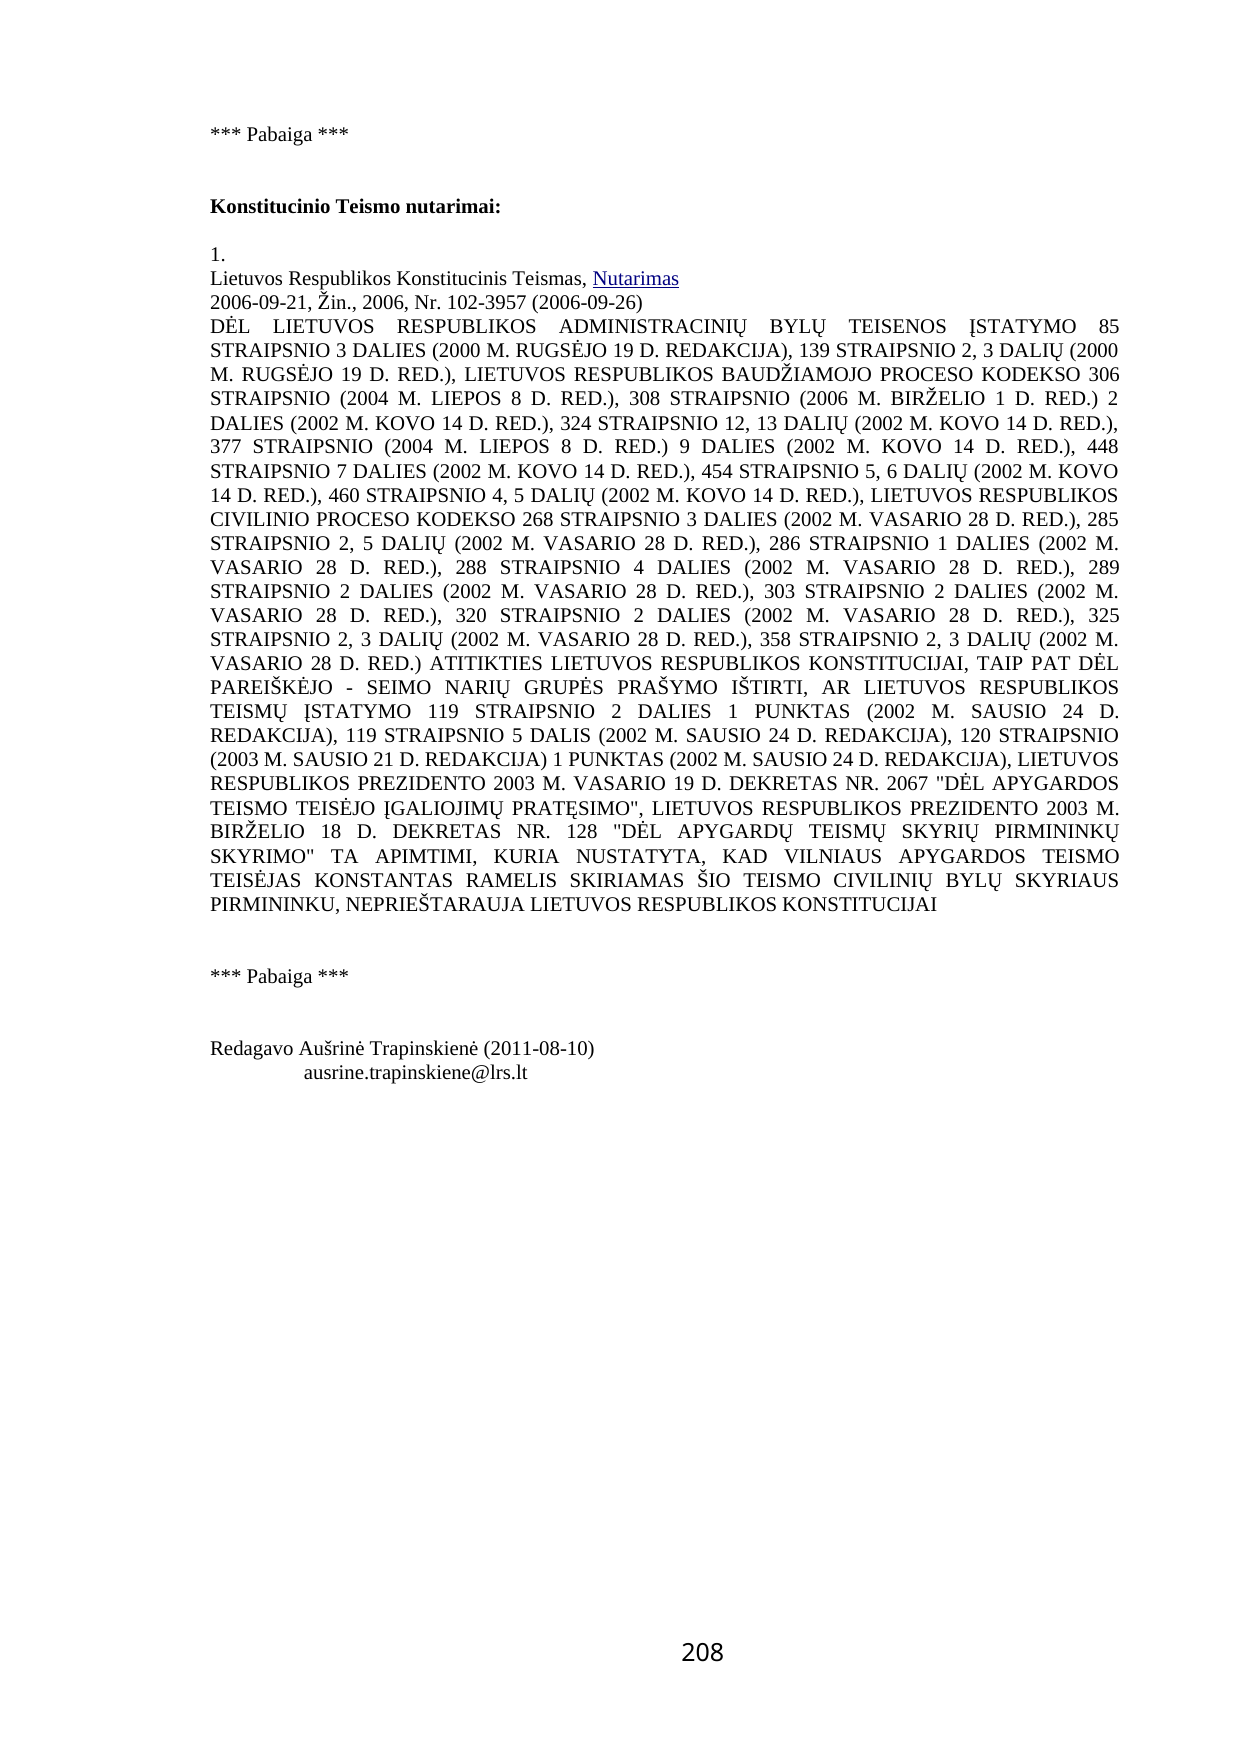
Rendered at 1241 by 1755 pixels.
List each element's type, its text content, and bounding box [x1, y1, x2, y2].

text 1. [210, 242, 1120, 266]
text ausrine.trapinskiene@lrs.lt [210, 1060, 1120, 1084]
text *** Pabaiga *** [210, 964, 1120, 988]
text 2006-09-21, Žin., 2006, Nr. 102-3957 (2006-09-26) [210, 290, 1120, 314]
text Konstitucinio Teismo nutarimai: [210, 194, 1120, 218]
text Lietuvos Respublikos Konstitucinis Teismas, Nutarimas [210, 266, 1120, 290]
text *** Pabaiga *** [210, 122, 1120, 146]
text DĖL LIETUVOS RESPUBLIKOS ADMINISTRACINIŲ BYLŲ TEISENOS ĮSTATYMO 85 STRAIPSNIO 3 DALIES (2000 M. RUGSĖJO 19 D. REDAKCIJA), 139 STRAIPSNIO 2, 3 DALIŲ (2000 M. RUGSĖJO 19 D. RED.), LIETUVOS RESPUBLIKOS BAUDŽIAMOJO PROCESO KODEKSO 306 STRAIPSNIO (2004 M. LIEPOS 8 D. RED.), 308 STRAIPSNIO (2006 M. BIRŽELIO 1 D. RED.) 2 DALIES (2002 M. KOVO 14 D. RED.), 324 STRAIPSNIO 12, 13 DALIŲ (2002 M. KOVO 14 D. RED.), 377 STRAIPSNIO (2004 M. LIEPOS 8 D. RED.) 9 DALIES (2002 M. KOVO 14 D. RED.), 448 STRAIPSNIO 7 DALIES (2002 M. KOVO 14 D. RED.), 454 STRAIPSNIO 5, 6 DALIŲ (2002 M. KOVO 14 D. RED.), 460 STRAIPSNIO 4, 5 DALIŲ (2002 M. KOVO 14 D. RED.), LIETUVOS RESPUBLIKOS CIVILINIO PROCESO KODEKSO 268 STRAIPSNIO 3 DALIES (2002 M. VASARIO 28 D. RED.), 285 STRAIPSNIO 2, 5 DALIŲ (2002 M. VASARIO 28 D. RED.), 286 STRAIPSNIO 1 DALIES (2002 M. VASARIO 28 D. RED.), 288 STRAIPSNIO 4 DALIES (2002 M. VASARIO 28 D. RED.), 289 STRAIPSNIO 2 DALIES (2002 M. VASARIO 28 D. RED.), 303 STRAIPSNIO 2 DALIES (2002 M. VASARIO 28 D. RED.), 320 STRAIPSNIO 2 DALIES (2002 M. VASARIO 28 D. RED.), 325 STRAIPSNIO 2, 3 DALIŲ (2002 M. VASARIO 28 D. RED.), 358 STRAIPSNIO 2, 3 DALIŲ (2002 M. VASARIO 28 D. RED.) ATITIKTIES LIETUVOS RESPUBLIKOS KONSTITUCIJAI, TAIP PAT DĖL PAREIŠKĖJO - SEIMO NARIŲ GRUPĖS PRAŠYMO IŠTIRTI, AR LIETUVOS RESPUBLIKOS TEISMŲ ĮSTATYMO 119 STRAIPSNIO 2 DALIES 1 PUNKTAS (2002 M. SAUSIO 24 D. REDAKCIJA), 119 STRAIPSNIO 5 DALIS (2002 M. SAUSIO 24 D. REDAKCIJA), 120 STRAIPSNIO (2003 M. SAUSIO 21 D. REDAKCIJA) 1 PUNKTAS (2002 M. SAUSIO 24 D. REDAKCIJA), LIETUVOS RESPUBLIKOS PREZIDENTO 2003 M. VASARIO 19 D. DEKRETAS NR. 2067 "DĖL APYGARDOS TEISMO TEISĖJO ĮGALIOJIMŲ PRATĘSIMO", LIETUVOS RESPUBLIKOS PREZIDENTO 2003 M. BIRŽELIO 18 D. DEKRETAS NR. 128 "DĖL APYGARDŲ TEISMŲ SKYRIŲ PIRMININKŲ SKYRIMO" TA APIMTIMI, KURIA NUSTATYTA, KAD VILNIAUS APYGARDOS TEISMO TEISĖJAS KONSTANTAS RAMELIS SKIRIAMAS ŠIO TEISMO CIVILINIŲ BYLŲ SKYRIAUS PIRMININKU, NEPRIEŠTARAUJA LIETUVOS RESPUBLIKOS KONSTITUCIJAI [210, 314, 1120, 916]
text Redagavo Aušrinė Trapinskienė (2011-08-10) [210, 1036, 1120, 1060]
